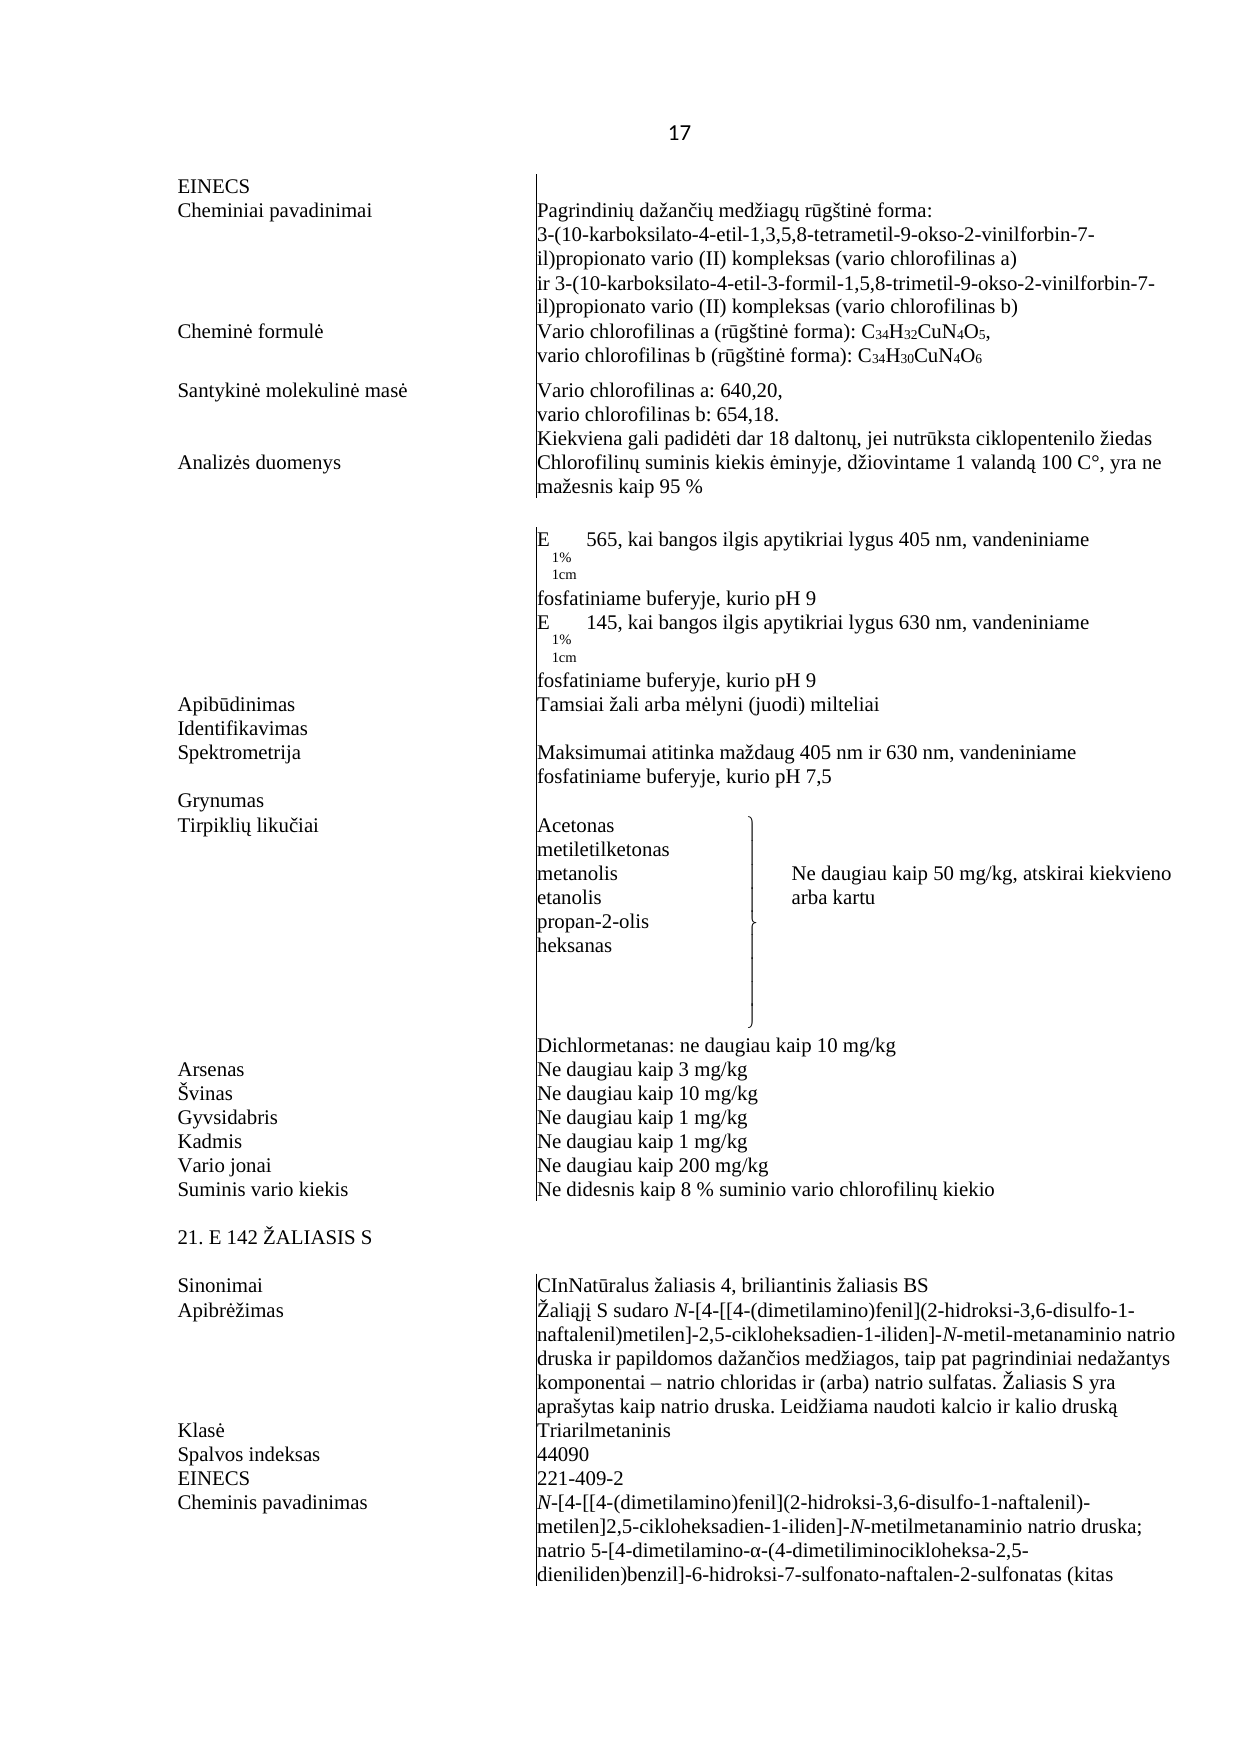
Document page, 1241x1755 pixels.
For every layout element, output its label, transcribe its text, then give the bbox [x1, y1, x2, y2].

table_cell Dichlormetanas: ne daugiau kaip 10 mg/kg [537, 1033, 1181, 1057]
table_cell Ne daugiau kaip 3 mg/kg [537, 1057, 1181, 1081]
table_cell 221-409-2 [537, 1466, 1181, 1490]
table_cell Ne daugiau kaip 200 mg/kg [537, 1153, 1181, 1177]
table_cell Žaliąjį S sudaro N-[4-[[4-(dimetilamino)fenil](2-hidroksi-3,6-disulfo-1-naftalenil)metilen]-2,5-cikloheksadien-1-iliden]-N-metil-metanaminio natrio druska ir papildomos dažančios medžiagos, taip pat pagrindiniai nedažantys komponentai – natrio chloridas ir (arba) natrio sulfatas. Žaliasis S yra aprašytas kaip natrio druska. Leidžiama naudoti kalcio ir kalio druską [537, 1298, 1181, 1418]
table_cell Cheminis pavadinimas [177, 1490, 536, 1586]
table_cell [537, 789, 1181, 812]
table_cell Vario jonai [177, 1153, 536, 1177]
table_cell Ne daugiau kaip 1 mg/kg [537, 1129, 1181, 1153]
table_cell Vario chlorofilinas a (rūgštinė forma): C34H32CuN4O5, vario chlorofilinas b (rūgštinė forma): C34H30CuN4O6 [537, 319, 1181, 378]
table_cell Ne daugiau kaip 1 mg/kg [537, 1105, 1181, 1129]
table_cell metiletilketonas [537, 837, 732, 861]
table_cell Tirpiklių likučiai [177, 813, 536, 1057]
table_cell N-[4-[[4-(dimetilamino)fenil](2-hidroksi-3,6-disulfo-1-naftalenil)-metilen]2,5-cikloheksadien-1-iliden]-N-metilmetanaminio natrio druska; natrio 5-[4-dimetilamino-α-(4-dimetiliminocikloheksa-2,5-dieniliden)benzil]-6-hidroksi-7-sulfonato-naftalen-2-sulfonatas (kitas [537, 1490, 1181, 1586]
table_cell [791, 933, 1181, 1033]
table_cell Sinonimai [177, 1274, 536, 1297]
table_cell CInNatūralus žaliasis 4, briliantinis žaliasis BS [537, 1274, 1181, 1297]
table_cell Suminis vario kiekis [177, 1177, 536, 1201]
table_cell [537, 174, 1181, 198]
table_cell Cheminė formulė [177, 319, 536, 378]
table_cell [791, 813, 1181, 837]
table_cell metanolis [537, 861, 732, 885]
table_cell EINECS [177, 174, 536, 198]
table_cell Acetonas [537, 813, 732, 837]
table_cell Apibūdinimas [177, 692, 536, 716]
table_cell Ne didesnis kaip 8 % suminio vario chlorofilinų kiekio [537, 1177, 1181, 1201]
table_cell Analizės duomenys [177, 450, 536, 498]
table_cell Santykinė molekulinė masė [177, 378, 536, 450]
table_cell [732, 813, 791, 1033]
table_cell 21. E 142 ŽALIASIS S [177, 1201, 1181, 1273]
table_cell [791, 837, 1181, 861]
table_cell Kadmis [177, 1129, 536, 1153]
table_cell Chlorofilinų suminis kiekis ėminyje, džiovintame 1 valandą 100 C°, yra ne mažesnis kaip 95 % [537, 450, 1181, 498]
table_cell heksanas [537, 933, 732, 1033]
table_cell Triarilmetaninis [537, 1418, 1181, 1442]
table_cell [791, 909, 1181, 933]
table_cell Spektrometrija [177, 740, 536, 788]
table_cell Ne daugiau kaip 10 mg/kg [537, 1081, 1181, 1105]
table_cell Ne daugiau kaip 50 mg/kg, atskirai kiekvieno arba kartu [791, 861, 1181, 909]
table_cell Gyvsidabris [177, 1105, 536, 1129]
table_cell Apibrėžimas [177, 1298, 536, 1418]
table_cell Pagrindinių dažančių medžiagų rūgštinė forma: 3-(10-karboksilato-4-etil-1,3,5,8-tetrametil-9-okso-2-vinilforbin-7-il)propionato vario (II) kompleksas (vario chlorofilinas a) ir 3-(10-karboksilato-4-etil-3-formil-1,5,8-trimetil-9-okso-2-vinilforbin-7-il)propionato vario (II) kompleksas (vario chlorofilinas b) [537, 198, 1181, 318]
table_cell Švinas [177, 1081, 536, 1105]
table_cell EINECS [177, 1466, 536, 1490]
table_cell Vario chlorofilinas a: 640,20, vario chlorofilinas b: 654,18. Kiekviena gali padidėti dar 18 daltonų, jei nutrūksta ciklopentenilo žiedas [537, 378, 1181, 450]
table_cell Grynumas [177, 789, 536, 812]
table_cell Spalvos indeksas [177, 1442, 536, 1466]
table_cell [537, 716, 1181, 740]
table_header [177, 527, 536, 692]
table_cell propan-2-olis [537, 909, 732, 933]
table_cell Tamsiai žali arba mėlyni (juodi) milteliai [537, 692, 1181, 716]
table_cell Identifikavimas [177, 716, 536, 740]
table_cell Arsenas [177, 1057, 536, 1081]
table_cell Cheminiai pavadinimai [177, 198, 536, 318]
table_cell etanolis [537, 885, 732, 909]
table_header E 565, kai bangos ilgis apytikriai lygus 405 nm, vandeniniame fosfatiniame buferyje, kurio pH 9 E 145, kai bangos ilgis apytikriai lygus 630 nm, vandeniniame fosfatiniame buferyje, kurio pH 9 [537, 527, 1181, 692]
table_cell 44090 [537, 1442, 1181, 1466]
table_cell Klasė [177, 1418, 536, 1442]
table_cell Maksimumai atitinka maždaug 405 nm ir 630 nm, vandeniniame fosfatiniame buferyje, kurio pH 7,5 [537, 740, 1181, 788]
